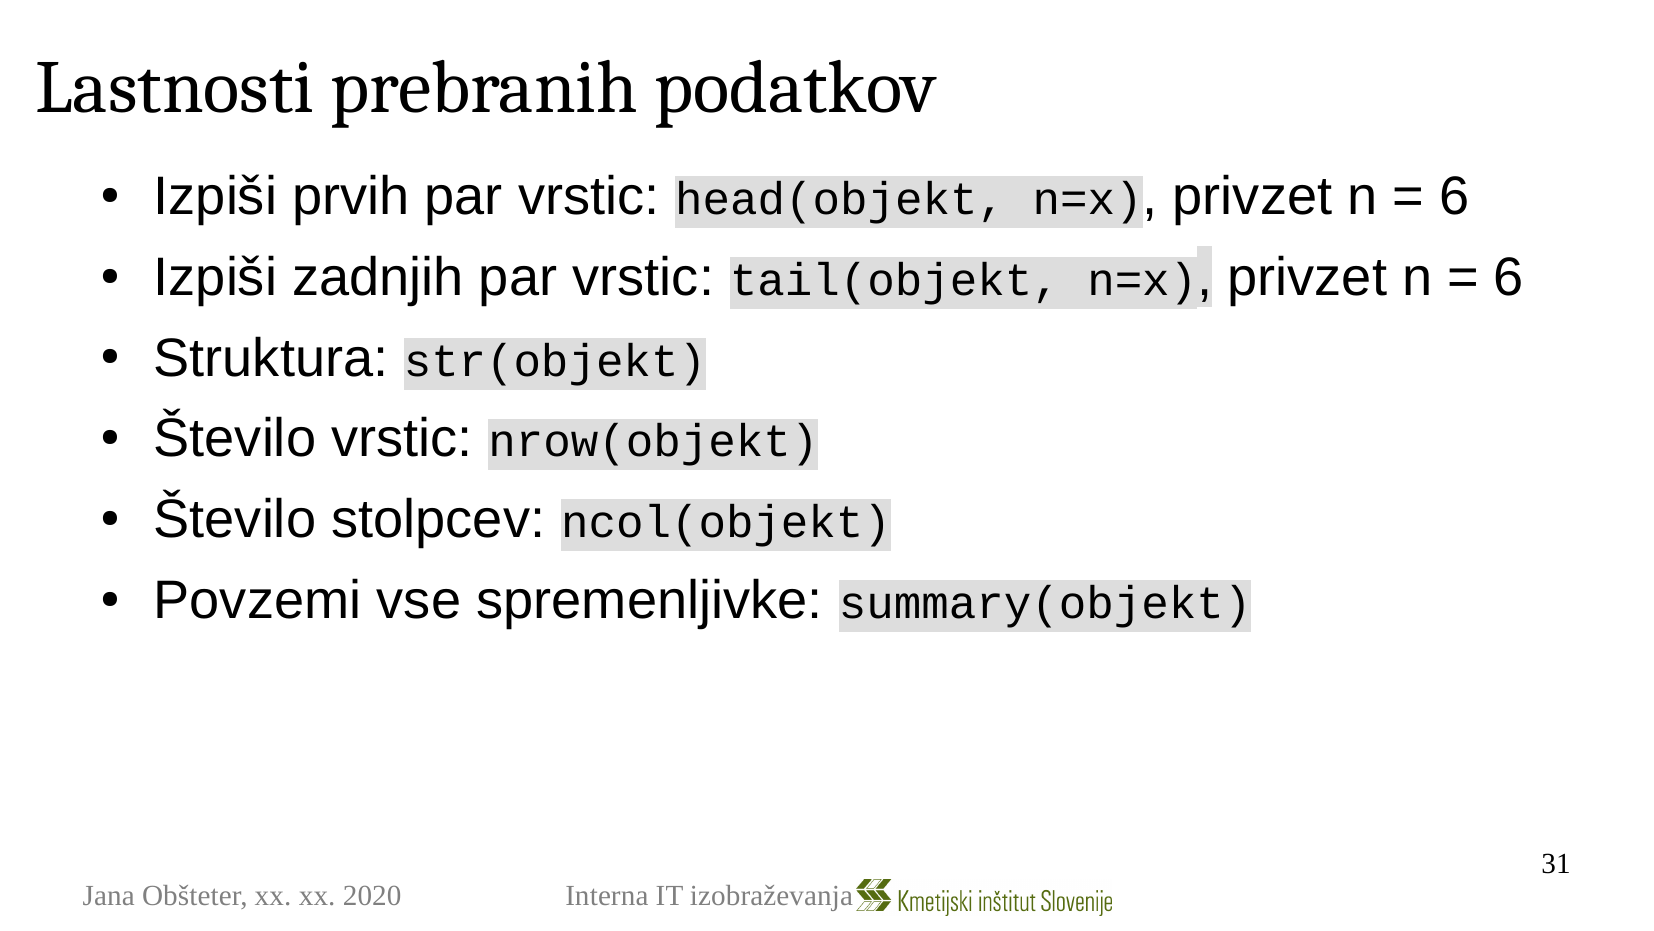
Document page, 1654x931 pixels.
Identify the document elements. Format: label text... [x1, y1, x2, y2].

list Izpiši prvih par vrstic: head(objekt, n=x), privzet n = 6 Izpiši zadnjih par vrstic: tail(objekt, n=x), privzet n = 6 Struktura: str(objekt) Število vrstic: nrow(objekt) Število stolpcev: ncol(objekt) Povzemi vse spremenljivke: summary(objekt) [82, 165, 1642, 827]
picture [856, 879, 1112, 916]
title Lastnosti prebranih podatkov [35, 21, 1524, 154]
